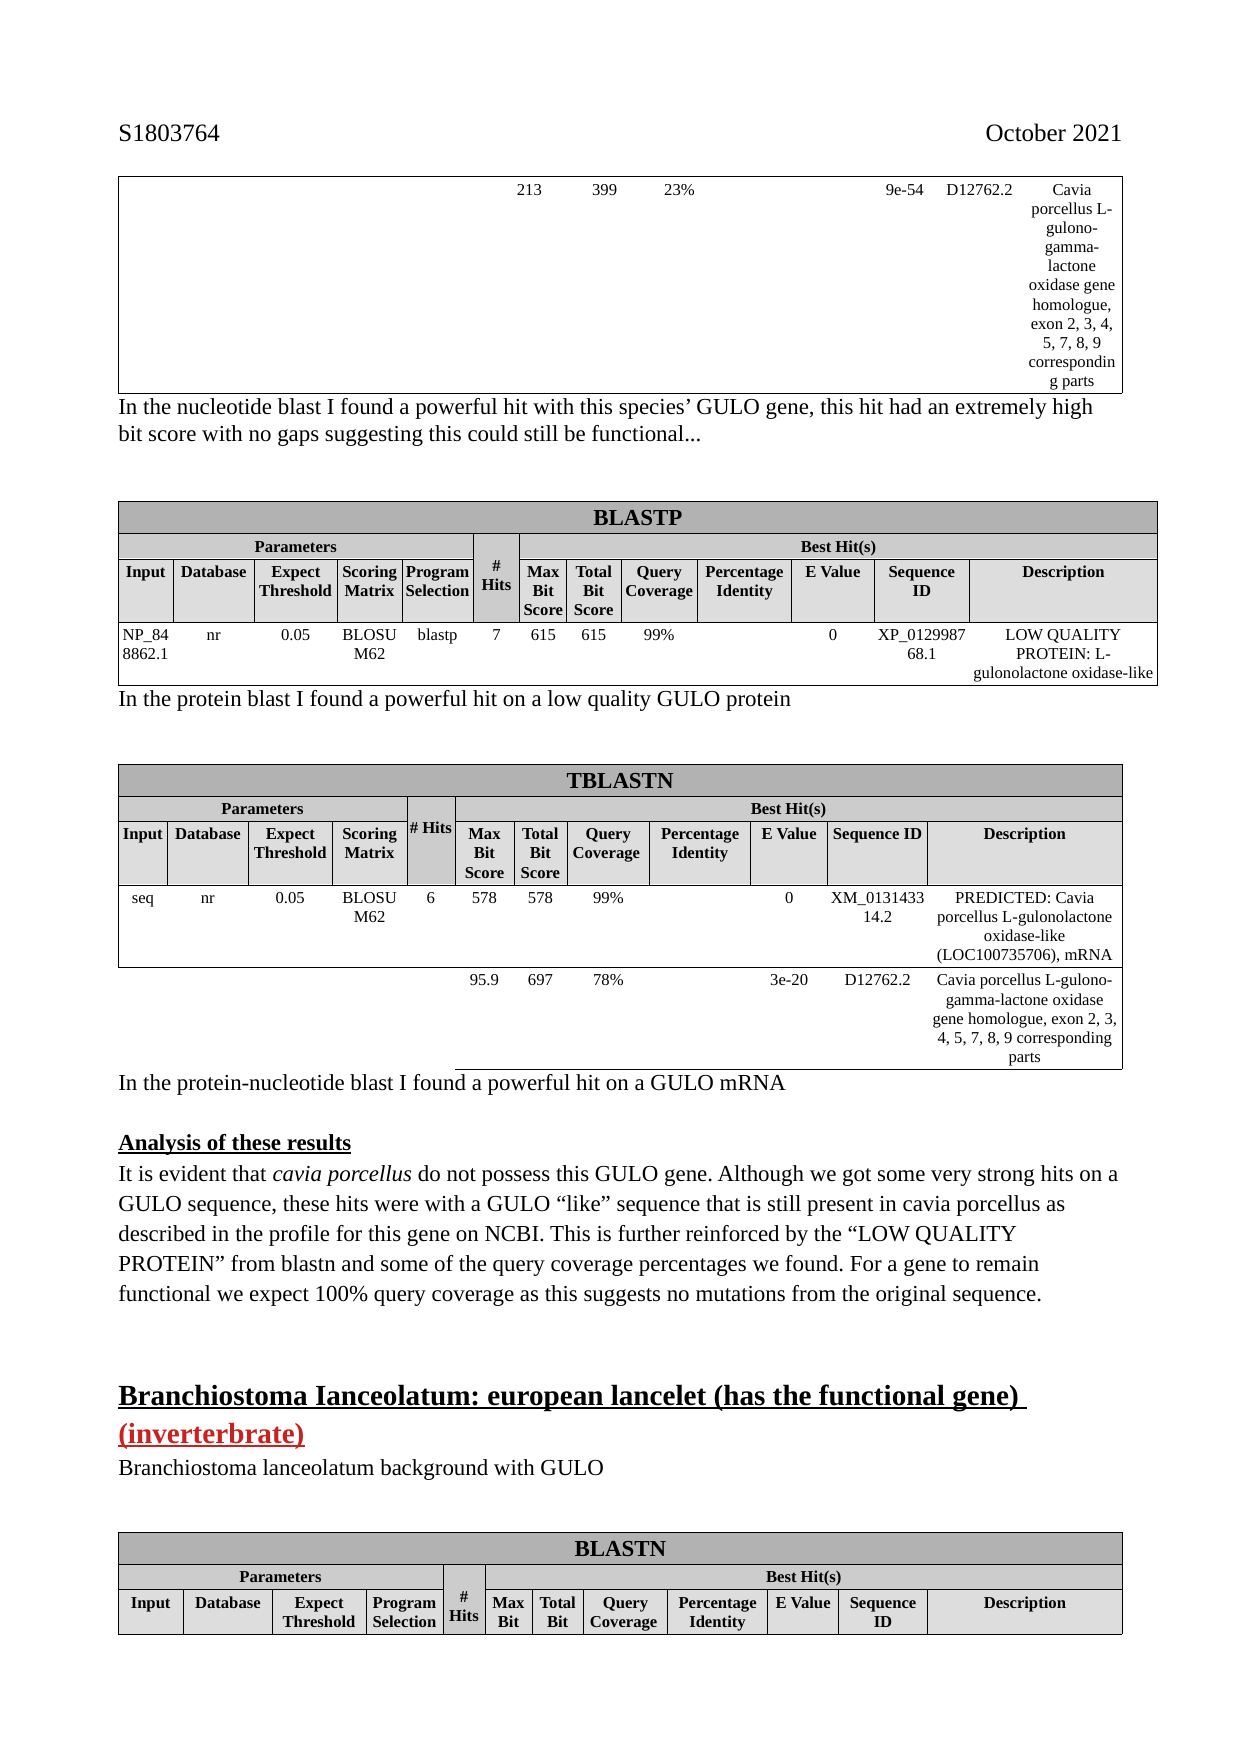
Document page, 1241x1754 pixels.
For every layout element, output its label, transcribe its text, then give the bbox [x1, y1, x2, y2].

table_cell Input [119, 1590, 183, 1634]
table_header TBLASTN [119, 765, 1122, 796]
table_cell Max Bit Score [520, 560, 566, 622]
table_cell Query Coverage [622, 560, 697, 622]
table_cell nr [173, 623, 254, 685]
table_cell [341, 177, 433, 393]
table_cell Database [174, 560, 254, 622]
table_cell E Value [768, 1590, 838, 1634]
table_cell Query Coverage [584, 1590, 667, 1634]
table_cell Parameters [119, 797, 407, 821]
table_cell 0.05 [248, 886, 332, 967]
table_cell [119, 177, 192, 393]
table_cell 23% [642, 177, 717, 393]
table_cell 697 [514, 968, 567, 1069]
table_cell 578 [455, 886, 514, 967]
table_cell Cavia porcellus L-gulono-gamma-lactone oxidase gene homologue, exon 2, 3, 4, 5, 7, 8, 9 corresponding parts [1021, 177, 1122, 393]
table_cell Input [119, 822, 167, 884]
table_cell Max Bit [486, 1590, 532, 1634]
table_cell blastp [402, 623, 473, 685]
table_cell 615 [566, 623, 621, 685]
table_cell 615 [520, 623, 566, 685]
table_cell BLOSUM62 [332, 886, 407, 967]
table_cell [650, 886, 750, 967]
table_cell 78% [567, 968, 649, 1069]
table_cell Best Hit(s) [486, 1565, 1122, 1589]
table_cell D12762.2 [937, 177, 1021, 393]
table_cell 99% [621, 623, 697, 685]
table_cell Percentage Identity [698, 560, 791, 622]
table_cell Best Hit(s) [520, 534, 1157, 558]
table_cell 0 [791, 623, 874, 685]
table_cell NP_848862.1 [119, 623, 173, 685]
table_cell Total Bit Score [567, 560, 621, 622]
table_cell # Hits [408, 797, 455, 884]
table_cell Sequence ID [875, 560, 969, 622]
table_cell Program Selection [367, 1590, 443, 1634]
text In the protein blast I found a powerful hit on a low quality GULO protein [118, 686, 1122, 745]
table_cell Query Coverage [568, 822, 649, 884]
table_cell Percentage Identity [650, 822, 750, 884]
table_cell Sequence ID [839, 1590, 927, 1634]
table_cell [717, 177, 872, 393]
table_cell [434, 177, 491, 393]
table_cell E Value [792, 560, 874, 622]
table_cell 6 [407, 886, 455, 967]
table_cell BLOSUM62 [337, 623, 402, 685]
table_cell nr [167, 886, 248, 967]
table_cell 213 [491, 177, 567, 393]
table_cell 0 [750, 886, 827, 967]
table_cell Expect Threshold [273, 1590, 366, 1634]
table_cell 7 [473, 623, 519, 685]
table_cell PREDICTED: Cavia porcellus L-gulonolactone oxidase-like (LOC100735706), mRNA [927, 886, 1122, 967]
table_cell Expect Threshold [249, 822, 332, 884]
table_cell 99% [567, 886, 649, 967]
table_cell Description [970, 560, 1157, 622]
table_cell Max Bit Score [456, 822, 514, 884]
table_cell Percentage Identity [668, 1590, 767, 1634]
text In the protein-nucleotide blast I found a powerful hit on a GULO mRNA Analysis of these results It is evident that cavia porcellus do not possess this GULO gene. Although we got some very strong hits on a GULO sequence, these hits were with a GULO “like” sequence that is still present in cavia porcellus as described in the profile for this gene on NCBI. This is further reinforced by the “LOW QUALITY PROTEIN” from blastn and some of the query coverage percentages we found. For a gene to remain functional we expect 100% query coverage as this suggests no mutations from the original sequence. Branchiostoma Ianceolatum: european lancelet (has the functional gene) (inverterbrate) Branchiostoma lanceolatum background with GULO [118, 1069, 1122, 1513]
table_cell 578 [514, 886, 567, 967]
table_cell Total Bit Score [515, 822, 567, 884]
table_cell Description [928, 822, 1122, 884]
table_cell XM_013143314.2 [828, 886, 927, 967]
table_header BLASTN [119, 1533, 1122, 1564]
table_cell Total Bit [533, 1590, 583, 1634]
table_cell [192, 177, 267, 393]
table_cell 9e-54 [872, 177, 937, 393]
table_cell XP_012998768.1 [874, 623, 969, 685]
text In the nucleotide blast I found a powerful hit with this species’ GULO gene, this hit had an extremely high bit score with no gaps suggesting this could still be functional... [118, 394, 1122, 446]
table_cell Input [119, 560, 173, 622]
table_cell seq [119, 886, 167, 967]
table_cell # Hits [444, 1565, 485, 1634]
table_cell [650, 968, 750, 1069]
table_cell Cavia porcellus L-gulono-gamma-lactone oxidase gene homologue, exon 2, 3, 4, 5, 7, 8, 9 corresponding parts [927, 968, 1122, 1069]
table_cell # Hits [474, 534, 519, 622]
table_cell E Value [751, 822, 827, 884]
table_cell Parameters [119, 1565, 443, 1589]
table_cell Database [168, 822, 248, 884]
table_cell Best Hit(s) [456, 797, 1122, 821]
table_header BLASTP [119, 502, 1157, 533]
table_cell Database [184, 1590, 272, 1634]
table_cell D12762.2 [828, 968, 927, 1069]
table_cell 399 [567, 177, 642, 393]
table_cell 0.05 [254, 623, 337, 685]
table_cell Parameters [119, 534, 473, 558]
table_cell Program Selection [403, 560, 473, 622]
table_cell Sequence ID [828, 822, 927, 884]
table_cell [267, 177, 341, 393]
table_cell Scoring Matrix [333, 822, 407, 884]
table_cell LOW QUALITY PROTEIN: L-gulonolactone oxidase-like [969, 623, 1157, 685]
table_cell [698, 623, 791, 685]
table_cell Description [928, 1590, 1122, 1634]
table_cell 95.9 [455, 968, 514, 1069]
table_cell 3e-20 [750, 968, 827, 1069]
table_cell Expect Threshold [255, 560, 337, 622]
table_cell Scoring Matrix [338, 560, 402, 622]
